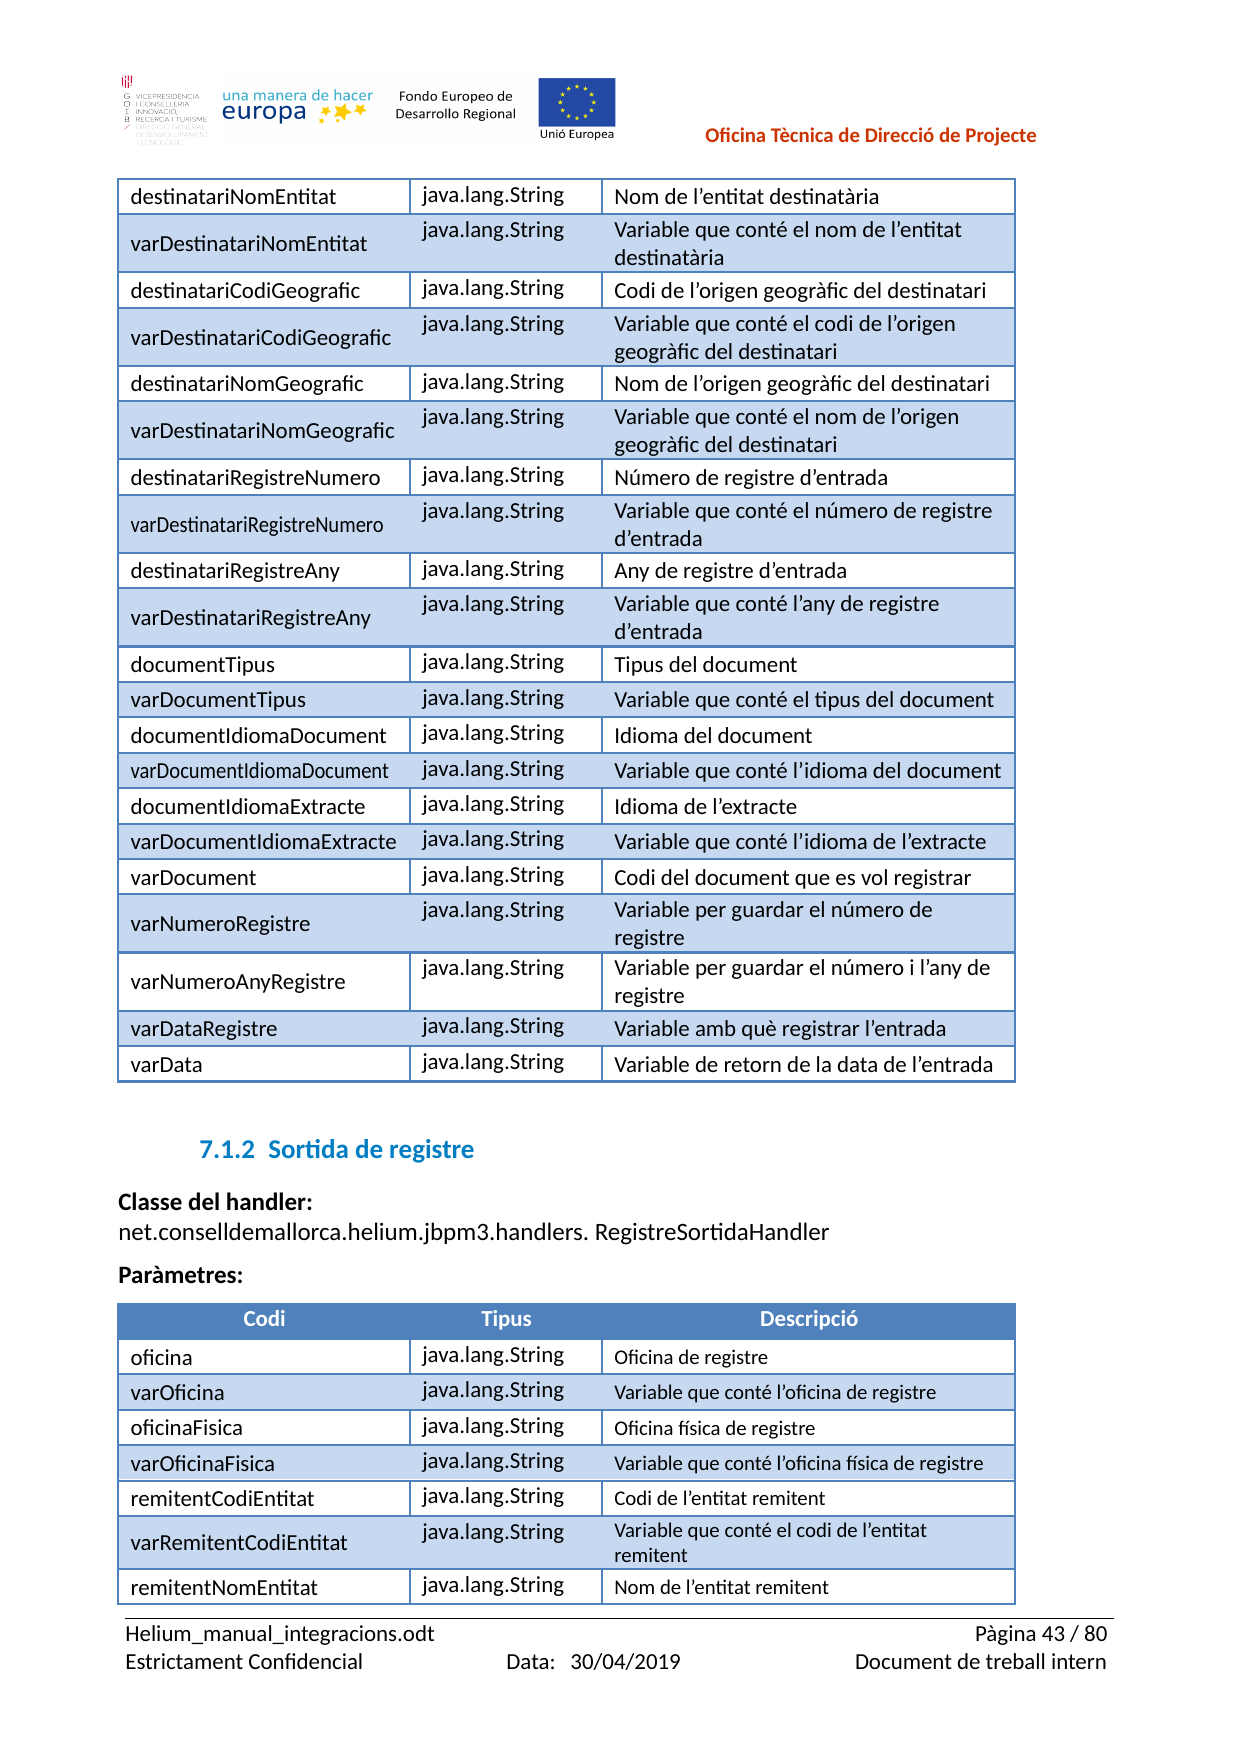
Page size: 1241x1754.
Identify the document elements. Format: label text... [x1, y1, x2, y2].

table_cell Variable que conté el codi de l’origen geogràfic del destinatari [602, 309, 1014, 365]
table_cell Variable que conté l’any de registre d’entrada [602, 589, 1014, 645]
table_cell java.lang.String [411, 860, 601, 893]
table_cell varData [119, 1047, 409, 1080]
table_cell java.lang.String [410, 1012, 602, 1045]
table_cell varDestinatariCodiGeografic [119, 309, 410, 365]
table_cell Oficina física de registre [603, 1411, 1014, 1444]
table_header Tipus [410, 1305, 602, 1338]
text Paràmetres: [118, 1259, 1122, 1290]
picture [118, 73, 213, 147]
table_cell Oficina de registre [603, 1340, 1014, 1373]
table_cell oficina [119, 1340, 409, 1373]
table_cell java.lang.String [411, 1482, 601, 1515]
table_cell Codi de l’origen geogràfic del destinatari [603, 273, 1014, 307]
table_cell destinatariNomEntitat [119, 180, 409, 213]
table_cell varNumeroRegistre [119, 895, 410, 951]
table_cell Tipus del document [603, 648, 1014, 681]
table_cell java.lang.String [410, 683, 602, 716]
table_cell varDocumentTipus [119, 683, 410, 716]
table_cell java.lang.String [411, 789, 601, 822]
table_cell varDestinatariRegistreAny [119, 589, 410, 645]
table_cell java.lang.String [410, 1517, 602, 1568]
table_cell Nom de l’entitat remitent [603, 1570, 1014, 1603]
table_cell Número de registre d’entrada [603, 460, 1014, 494]
table_cell java.lang.String [411, 273, 601, 307]
table_cell Variable que conté el nom de l’entitat destinatària [602, 215, 1014, 271]
table_cell destinatariRegistreAny [119, 554, 409, 587]
table_cell varDestinatariNomEntitat [119, 215, 410, 271]
table_cell Variable que conté el codi de l’entitat remitent [602, 1517, 1014, 1568]
table_cell varDataRegistre [119, 1012, 410, 1045]
table_cell varDocumentIdiomaExtracte [119, 825, 410, 858]
table_cell java.lang.String [411, 367, 601, 400]
table_cell java.lang.String [411, 648, 601, 681]
table_cell java.lang.String [410, 825, 602, 858]
table_cell java.lang.String [411, 554, 601, 587]
table_cell java.lang.String [411, 954, 601, 1009]
table_header Codi [119, 1305, 410, 1338]
table_cell varOficina [119, 1375, 410, 1409]
picture [219, 73, 621, 147]
table_cell java.lang.String [411, 1340, 601, 1373]
table_cell java.lang.String [411, 1047, 601, 1080]
table_cell Idioma del document [603, 718, 1014, 752]
table_header Descripció [602, 1305, 1014, 1338]
table_cell Variable que conté l’oficina de registre [602, 1375, 1014, 1409]
table_cell java.lang.String [410, 215, 602, 271]
table_cell java.lang.String [410, 1446, 602, 1479]
table_cell varDestinatariRegistreNumero [119, 496, 410, 552]
table_cell oficinaFisica [119, 1411, 409, 1444]
table_cell java.lang.String [411, 1411, 601, 1444]
table_cell java.lang.String [410, 589, 602, 645]
table_cell destinatariNomGeografic [119, 367, 409, 400]
table_cell varDestinatariNomGeografic [119, 402, 410, 458]
table_cell Variable amb què registrar l’entrada [602, 1012, 1014, 1045]
table_cell Variable de retorn de la data de l’entrada [603, 1047, 1014, 1080]
table_cell remitentNomEntitat [119, 1570, 409, 1603]
table_cell Variable per guardar el número i l’any de registre [603, 954, 1014, 1009]
table_cell remitentCodiEntitat [119, 1482, 409, 1515]
table_cell varRemitentCodiEntitat [119, 1517, 410, 1568]
table_cell java.lang.String [410, 309, 602, 365]
table_cell documentTipus [119, 648, 409, 681]
table_cell java.lang.String [410, 402, 602, 458]
table_cell destinatariRegistreNumero [119, 460, 409, 494]
text net.conselldemallorca.helium.jbpm3.handlers. RegistreSortidaHandler [118, 1216, 1122, 1247]
table_cell Variable que conté el tipus del document [602, 683, 1014, 716]
table_cell Variable que conté l’oficina física de registre [602, 1446, 1014, 1479]
table_cell varDocumentIdiomaDocument [119, 754, 410, 787]
table_cell java.lang.String [410, 895, 602, 951]
text Classe del handler: [118, 1186, 1122, 1216]
table_cell java.lang.String [410, 1375, 602, 1409]
table_cell Nom de l’origen geogràfic del destinatari [603, 367, 1014, 400]
table_cell Any de registre d’entrada [603, 554, 1014, 587]
table_cell varNumeroAnyRegistre [119, 954, 409, 1009]
table_cell Variable que conté el nom de l’origen geogràfic del destinatari [602, 402, 1014, 458]
table_cell Variable que conté l’idioma del document [602, 754, 1014, 787]
table_cell Variable que conté l’idioma de l’extracte [602, 825, 1014, 858]
table_cell varDocument [119, 860, 409, 893]
table_cell java.lang.String [410, 754, 602, 787]
table_cell Variable per guardar el número de registre [602, 895, 1014, 951]
table_cell varOficinaFisica [119, 1446, 410, 1479]
table_cell java.lang.String [410, 496, 602, 552]
table_cell Idioma de l’extracte [603, 789, 1014, 822]
table_cell destinatariCodiGeografic [119, 273, 409, 307]
table_cell java.lang.String [411, 180, 601, 213]
table_cell java.lang.String [411, 460, 601, 494]
table_cell Codi del document que es vol registrar [603, 860, 1014, 893]
table_cell java.lang.String [411, 718, 601, 752]
subtitle Sortida de registre [193, 1132, 1122, 1165]
table_cell Nom de l’entitat destinatària [603, 180, 1014, 213]
table_cell java.lang.String [411, 1570, 601, 1603]
table_cell Variable que conté el número de registre d’entrada [602, 496, 1014, 552]
table_cell documentIdiomaDocument [119, 718, 409, 752]
table_cell documentIdiomaExtracte [119, 789, 409, 822]
table_cell Codi de l’entitat remitent [603, 1482, 1014, 1515]
